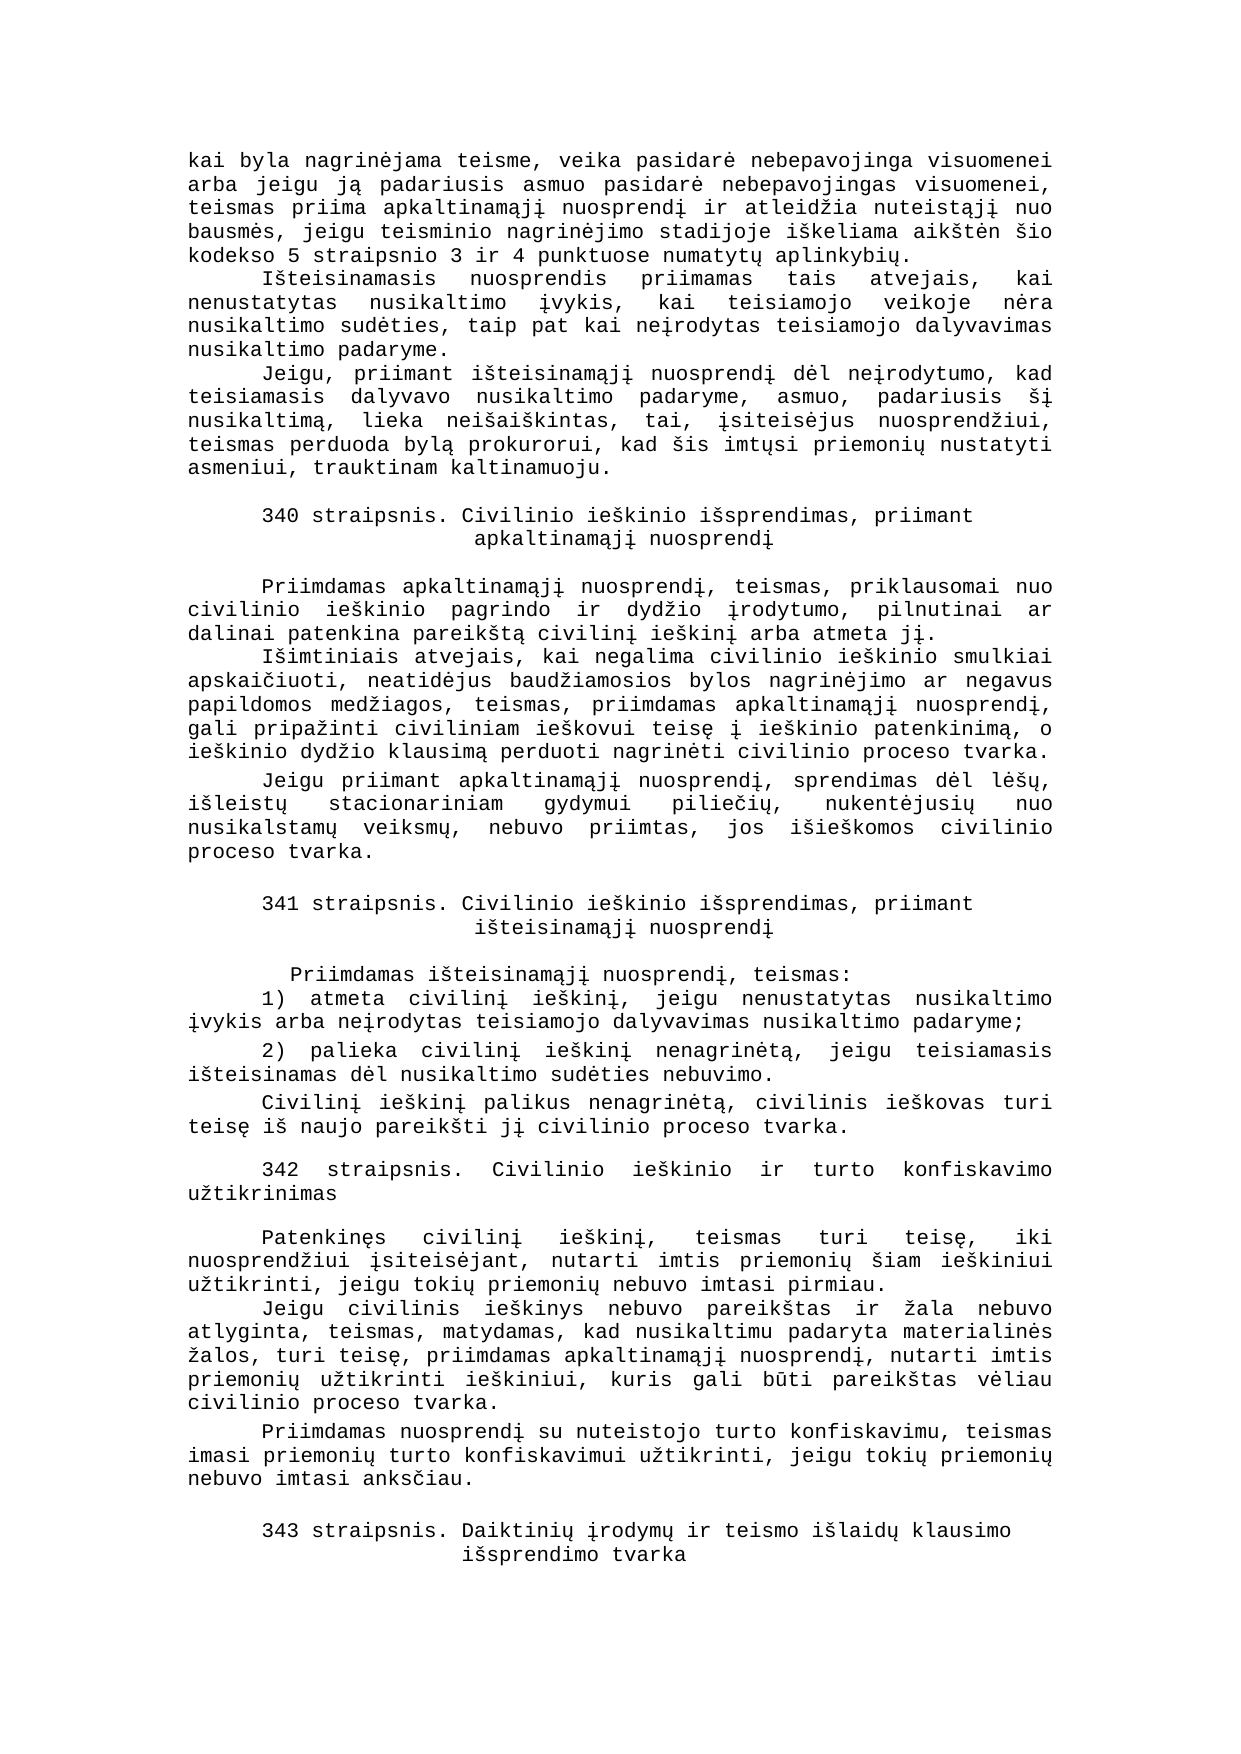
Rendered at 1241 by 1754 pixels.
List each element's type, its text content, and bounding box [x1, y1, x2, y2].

text Priimdamas išteisinamąjį nuosprendį, teismas: [216, 964, 1053, 988]
text Išteisinamasis nuosprendis priimamas tais atvejais, kai nenustatytas nusikaltimo įvykis, kai teisiamojo veikoje nėra nusikaltimo sudėties, taip pat kai neįrodytas teisiamojo dalyvavimas nusikaltimo padaryme. [187, 268, 1053, 363]
text Jeigu priimant apkaltinamąjį nuosprendį, sprendimas dėl lėšų, išleistų stacionariniam gydymui piliečių, nukentėjusių nuo nusikalstamų veiksmų, nebuvo priimtas, jos išieškomos civilinio proceso tvarka. [187, 770, 1053, 864]
text 341 straipsnis. Civilinio ieškinio išsprendimas, priimant [187, 893, 1053, 917]
text 2) palieka civilinį ieškinį nenagrinėtą, jeigu teisiamasis išteisinamas dėl nusikaltimo sudėties nebuvimo. [187, 1040, 1053, 1087]
text Jeigu, priimant išteisinamąjį nuosprendį dėl neįrodytumo, kad teisiamasis dalyvavo nusikaltimo padaryme, asmuo, padariusis šį nusikaltimą, lieka neišaiškintas, tai, įsiteisėjus nuosprendžiui, teismas perduoda bylą prokurorui, kad šis imtųsi priemonių nustatyti asmeniui, trauktinam kaltinamuoju. [187, 363, 1053, 481]
text Išimtiniais atvejais, kai negalima civilinio ieškinio smulkiai apskaičiuoti, neatidėjus baudžiamosios bylos nagrinėjimo ar negavus papildomos medžiagos, teismas, priimdamas apkaltinamąjį nuosprendį, gali pripažinti civiliniam ieškovui teisę į ieškinio patenkinimą, o ieškinio dydžio klausimą perduoti nagrinėti civilinio proceso tvarka. [187, 647, 1053, 765]
text Priimdamas nuosprendį su nuteistojo turto konfiskavimu, teismas imasi priemonių turto konfiskavimui užtikrinti, jeigu tokių priemonių nebuvo imtasi anksčiau. [187, 1421, 1053, 1492]
text 1) atmeta civilinį ieškinį, jeigu nenustatytas nusikaltimo įvykis arba neįrodytas teisiamojo dalyvavimas nusikaltimo padaryme; [187, 988, 1053, 1035]
text išsprendimo tvarka [187, 1544, 1053, 1568]
text Priimdamas apkaltinamąjį nuosprendį, teismas, priklausomai nuo civilinio ieškinio pagrindo ir dydžio įrodytumo, pilnutinai ar dalinai patenkina pareikštą civilinį ieškinį arba atmeta jį. [187, 576, 1053, 647]
text apkaltinamąjį nuosprendį [187, 528, 1053, 552]
text Civilinį ieškinį palikus nenagrinėtą, civilinis ieškovas turi teisę iš naujo pareikšti jį civilinio proceso tvarka. [187, 1092, 1053, 1139]
text kai byla nagrinėjama teisme, veika pasidarė nebepavojinga visuomenei arba jeigu ją padariusis asmuo pasidarė nebepavojingas visuomenei, teismas priima apkaltinamąjį nuosprendį ir atleidžia nuteistąjį nuo bausmės, jeigu teisminio nagrinėjimo stadijoje iškeliama aikštėn šio kodekso 5 straipsnio 3 ir 4 punktuose numatytų aplinkybių. [187, 150, 1053, 268]
text Patenkinęs civilinį ieškinį, teismas turi teisę, iki nuosprendžiui įsiteisėjant, nutarti imtis priemonių šiam ieškiniui užtikrinti, jeigu tokių priemonių nebuvo imtasi pirmiau. [187, 1227, 1053, 1298]
text 340 straipsnis. Civilinio ieškinio išsprendimas, priimant [187, 505, 1053, 528]
text 342 straipsnis. Civilinio ieškinio ir turto konfiskavimo užtikrinimas [187, 1159, 1053, 1207]
text 343 straipsnis. Daiktinių įrodymų ir teismo išlaidų klausimo [187, 1521, 1053, 1544]
text išteisinamąjį nuosprendį [187, 917, 1053, 940]
text Jeigu civilinis ieškinys nebuvo pareikštas ir žala nebuvo atlyginta, teismas, matydamas, kad nusikaltimu padaryta materialinės žalos, turi teisę, priimdamas apkaltinamąjį nuosprendį, nutarti imtis priemonių užtikrinti ieškiniui, kuris gali būti pareikštas vėliau civilinio proceso tvarka. [187, 1298, 1053, 1416]
